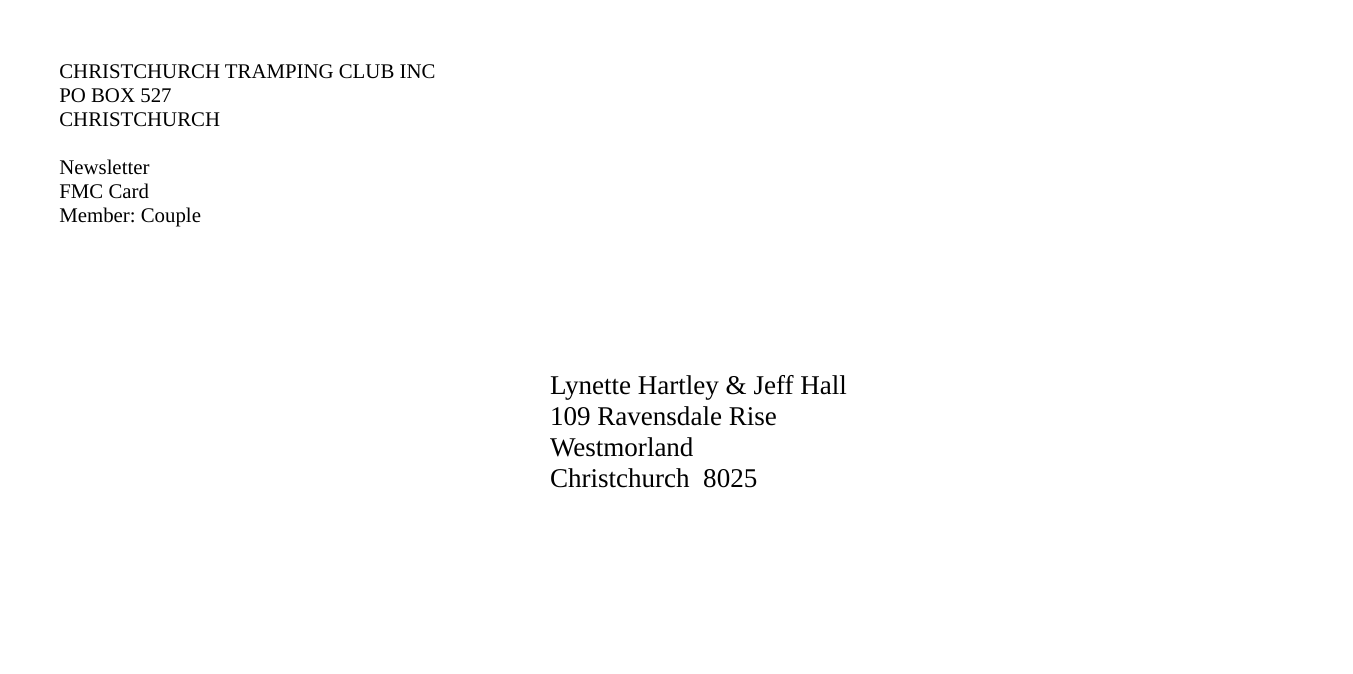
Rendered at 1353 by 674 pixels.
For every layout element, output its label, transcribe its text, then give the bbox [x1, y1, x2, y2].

text Newsletter [59, 155, 1293, 179]
text Westmorland [550, 431, 1293, 462]
text PO BOX 527 [59, 83, 1293, 107]
text 109 Ravensdale Rise [550, 400, 1293, 431]
text FMC Card [59, 179, 1293, 203]
text CHRISTCHURCH TRAMPING CLUB INC [59, 59, 1293, 83]
text Lynette Hartley & Jeff Hall [550, 369, 1293, 400]
text Member: Couple [59, 203, 1293, 227]
text CHRISTCHURCH [59, 107, 1293, 131]
text Christchurch 8025 [550, 462, 1293, 493]
